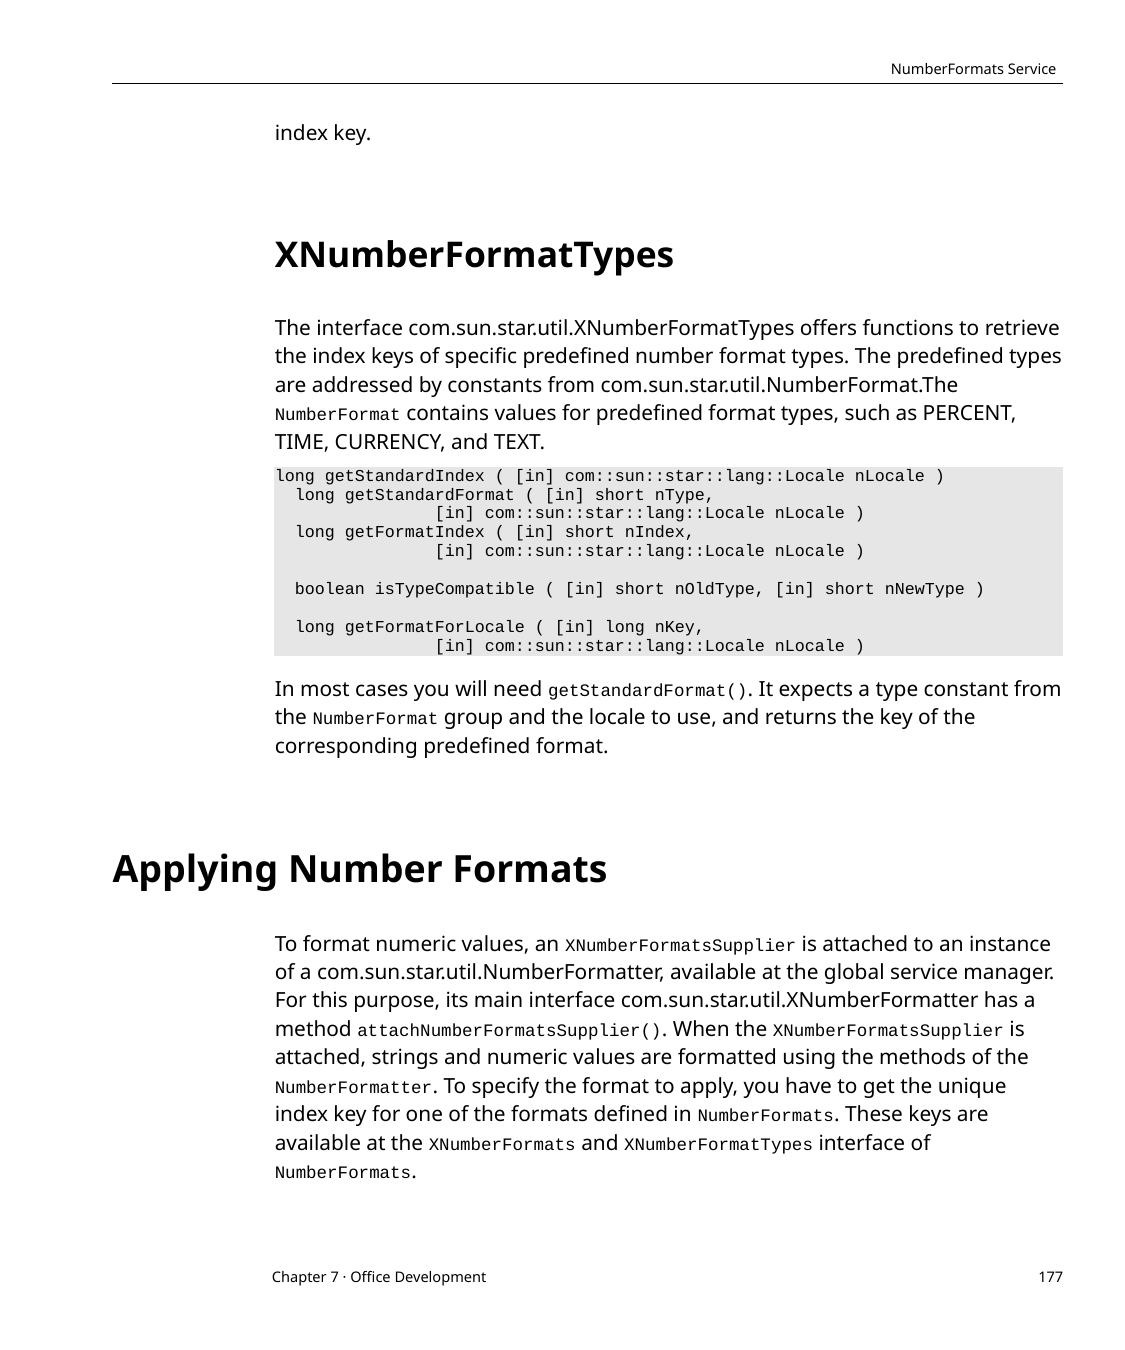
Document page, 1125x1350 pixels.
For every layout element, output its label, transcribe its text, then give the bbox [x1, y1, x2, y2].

text index key. [274, 118, 1063, 147]
subtitle XNumberFormatTypes [274, 229, 1063, 278]
text The interface com.sun.star.util.XNumberFormatTypes offers functions to retrieve the index keys of specific predefined number format types. The predefined types are addressed by constants from com.sun.star.util.NumberFormat.The NumberFormat contains values for predefined format types, such as PERCENT, TIME, CURRENCY, and TEXT. [274, 313, 1063, 455]
text long getStandardIndex ( [in] com::sun::star::lang::Locale nLocale ) long getStandardFormat ( [in] short nType, [in] com::sun::star::lang::Locale nLocale ) long getFormatIndex ( [in] short nIndex, [in] com::sun::star::lang::Locale nLocale ) boolean isTypeCompatible ( [in] short nOldType, [in] short nNewType ) long getFormatForLocale ( [in] long nKey, [in] com::sun::star::lang::Locale nLocale ) [274, 467, 1063, 656]
text In most cases you will need getStandardFormat(). It expects a type constant from the NumberFormat group and the locale to use, and returns the key of the corresponding predefined format. [274, 674, 1063, 759]
text To format numeric values, an XNumberFormatsSupplier is attached to an instance of a com.sun.star.util.NumberFormatter, available at the global service manager. For this purpose, its main interface com.sun.star.util.XNumberFormatter has a method attachNumberFormatsSupplier(). When the XNumberFormatsSupplier is attached, strings and numeric values are formatted using the methods of the NumberFormatter. To specify the format to apply, you have to get the unique index key for one of the formats defined in NumberFormats. These keys are available at the XNumberFormats and XNumberFormatTypes interface of NumberFormats. [274, 929, 1063, 1184]
subtitle Applying Number Formats [112, 842, 1063, 893]
